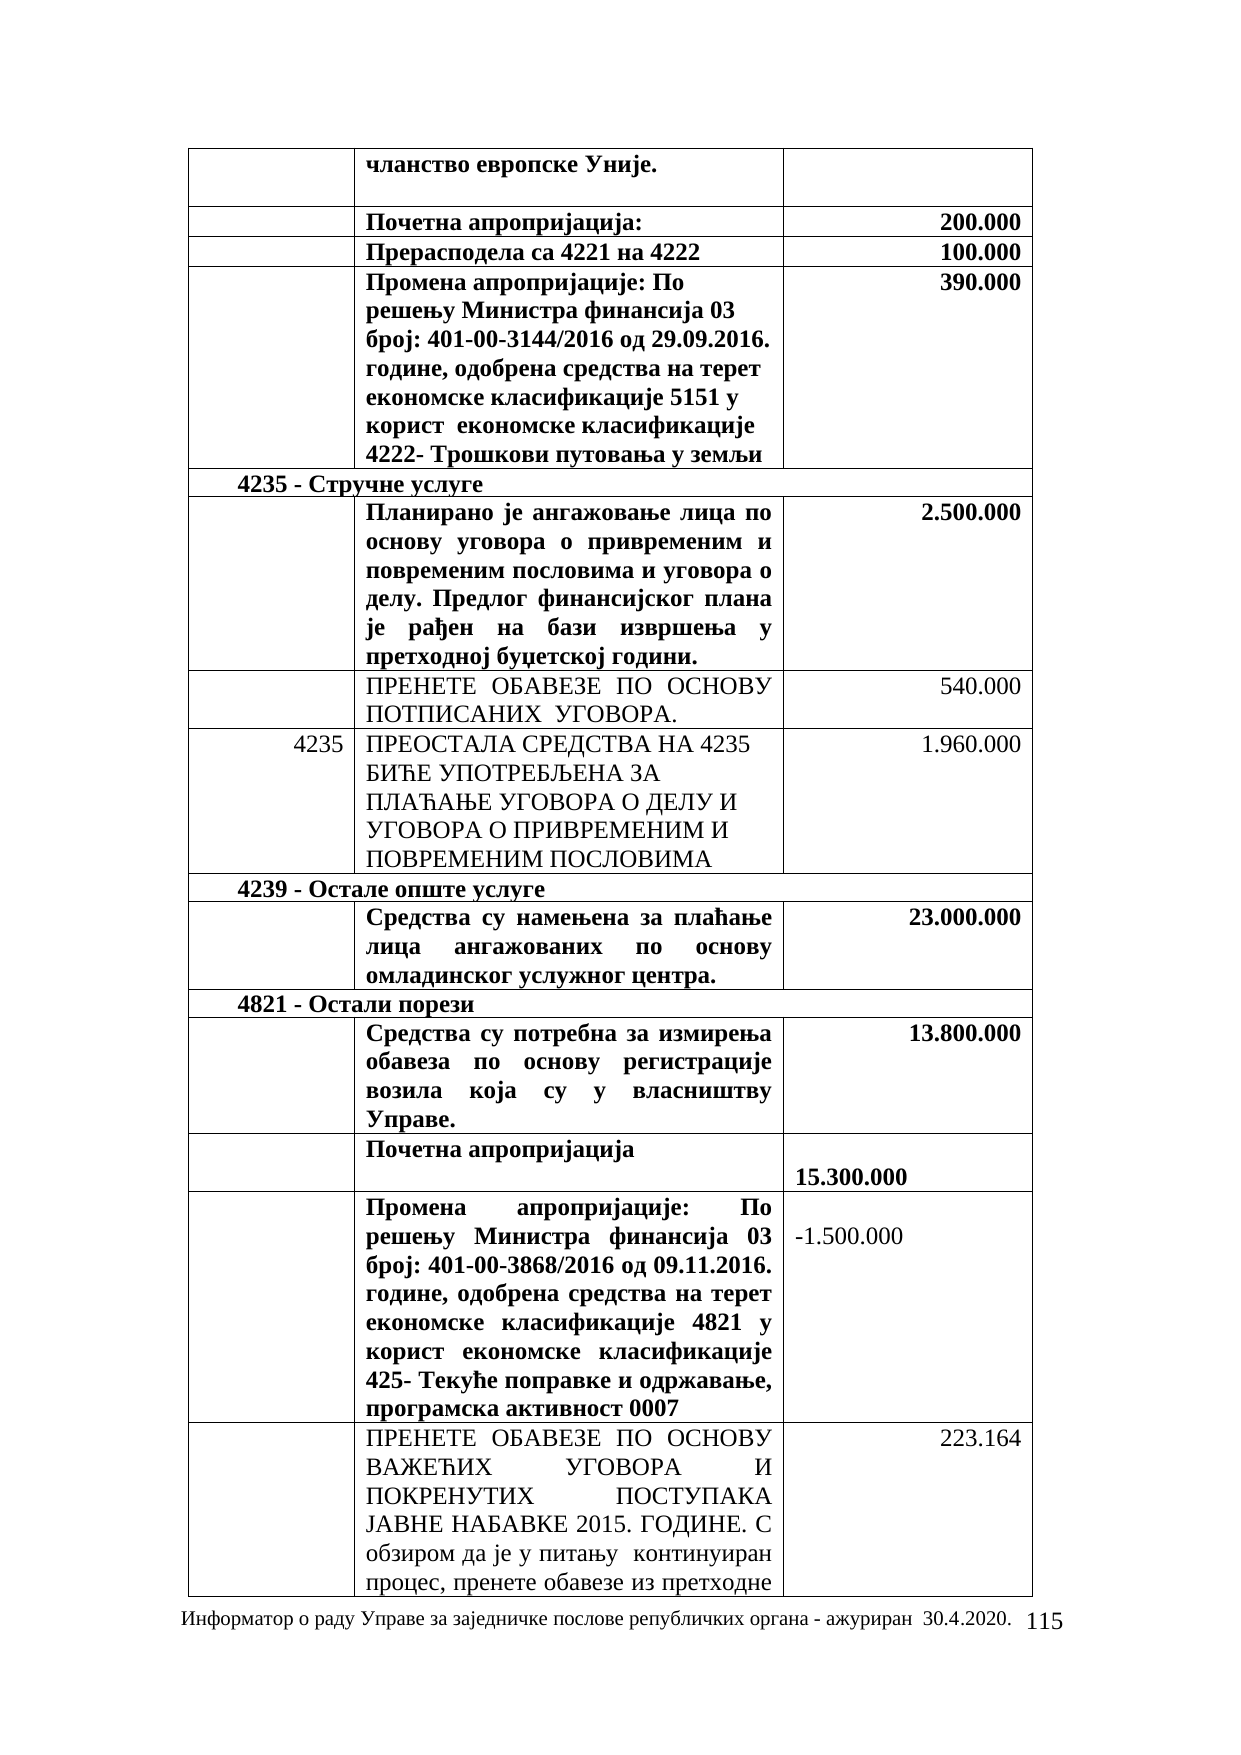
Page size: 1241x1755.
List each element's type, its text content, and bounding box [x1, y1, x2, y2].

table_cell [1033, 236, 1074, 266]
table_cell 4235 [189, 729, 354, 873]
table_cell 540.000 [784, 671, 1032, 728]
table_cell Промена апропријације: По решењу Министра финансија 03 број: 401-00-3868/2016 од 09.11.2016. године, одобрена средства на терет економскe класификацијe 4821 у корист економске класификације 425- Текуће поправке и одржавање, програмска активност 0007 [355, 1192, 783, 1422]
table_cell [189, 1192, 354, 1422]
table_cell [189, 267, 354, 468]
table_cell [189, 1423, 354, 1596]
table_cell [1033, 496, 1074, 670]
table_cell [189, 1134, 354, 1191]
table_cell [1033, 901, 1074, 988]
table_cell 223.164 [784, 1423, 1032, 1596]
table_cell ПРЕОСТАЛА СРЕДСТВА НА 4235 БИЋЕ УПОТРЕБЉЕНА ЗА ПЛАЋАЊЕ УГОВОРА О ДЕЛУ И УГОВОРА О ПРИВРЕМЕНИМ И ПОВРЕМЕНИМ ПОСЛОВИМА [355, 729, 783, 873]
table_cell [189, 237, 354, 266]
table_cell [1033, 206, 1074, 236]
table_cell [1033, 1133, 1074, 1191]
table_cell [1033, 873, 1074, 901]
table_cell [1033, 1422, 1074, 1596]
table_cell 13.800.000 [784, 1018, 1032, 1133]
table_cell 390.000 [784, 267, 1032, 468]
table_cell 23.000.000 [784, 902, 1032, 988]
table_cell 1.960.000 [784, 729, 1032, 873]
table_cell Почетна апропријација [355, 1134, 783, 1191]
table_cell 4239 - Остале опште услуге [189, 874, 1032, 901]
table_cell -1.500.000 [784, 1192, 1032, 1422]
table_cell 100.000 [784, 237, 1032, 266]
table_cell 15.300.000 [784, 1134, 1032, 1191]
table_cell Почетна апропријација: [355, 207, 783, 236]
table_cell [189, 497, 354, 670]
table_cell Средства су потребна за измирења обавеза по основу регистрације возила која су у власништву Управе. [355, 1018, 783, 1133]
table_cell [189, 149, 354, 206]
table_cell [1033, 1017, 1074, 1133]
table_cell ПРЕНЕТЕ ОБАВЕЗЕ ПО ОСНОВУ ПОТПИСАНИХ УГОВОРА. [355, 671, 783, 728]
table_cell [1033, 266, 1074, 468]
table_cell [1033, 670, 1074, 728]
table_cell [1033, 728, 1074, 873]
table_cell 2.500.000 [784, 497, 1032, 670]
table_cell [189, 207, 354, 236]
table_cell [189, 1018, 354, 1133]
table_cell Планирано је ангажовање лица по основу уговора о привременим и повременим пословима и уговора о делу. Предлог финансијског плана је рађен на бази извршења у претходној буџетској години. [355, 497, 783, 670]
table_cell Средства су намењена за плаћање лица ангажованих по основу омладинског услужног центра. [355, 902, 783, 988]
table_cell [1033, 468, 1074, 496]
table_cell Прерасподела са 4221 на 4222 [355, 237, 783, 266]
table_cell ПРЕНЕТЕ ОБАВЕЗЕ ПО ОСНОВУ ВАЖЕЋИХ УГОВОРА И ПОКРЕНУТИХ ПОСТУПАКА ЈАВНЕ НАБАВКЕ 2015. ГОДИНЕ. С обзиром да је у питању континуиран процес, пренете обавезе из претходне [355, 1423, 783, 1596]
table_cell 4821 - Остали порези [189, 990, 1032, 1017]
table_cell [1033, 148, 1074, 206]
table_cell [784, 149, 1032, 206]
table_cell Промена апропријације: По решењу Министра финансија 03 број: 401-00-3144/2016 од 29.09.2016. године, одобрена средства на терет економске класификације 5151 у корист економске класификације 4222- Трошкови путовања у земљи [355, 267, 783, 468]
table_cell [189, 902, 354, 988]
table_cell [189, 671, 354, 728]
table_cell чланство европске Уније. [355, 149, 783, 206]
table_cell [1033, 989, 1074, 1017]
table_cell [1033, 1191, 1074, 1422]
table_cell 200.000 [784, 207, 1032, 236]
table_cell 4235 - Стручне услуге [189, 469, 1032, 496]
